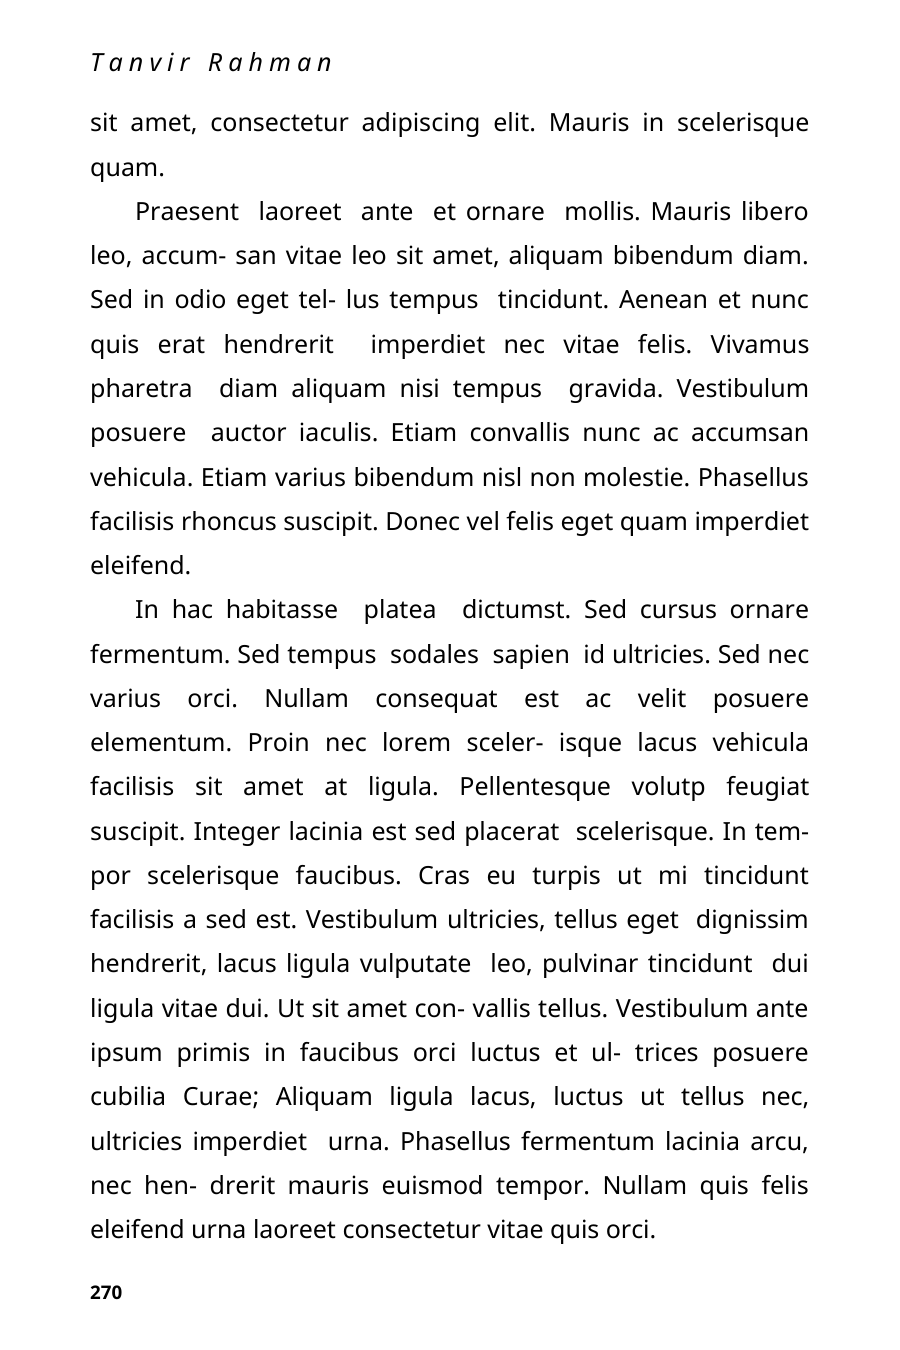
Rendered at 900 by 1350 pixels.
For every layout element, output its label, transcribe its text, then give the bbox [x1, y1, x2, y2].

text Praesent laoreet ante et ornare mollis. Mauris libero leo, accum- san vitae leo sit amet, aliquam bibendum diam. Sed in odio eget tel- lus tempus tincidunt. Aenean et nunc quis erat hendrerit imperdiet nec vitae felis. Vivamus pharetra diam aliquam nisi tempus gravida. Vestibulum posuere auctor iaculis. Etiam convallis nunc ac accumsan vehicula. Etiam varius bibendum nisl non molestie. Phasellus facilisis rhoncus suscipit. Donec vel felis eget quam imperdiet eleifend. [90, 193, 810, 582]
text In hac habitasse platea dictumst. Sed cursus ornare fermentum. Sed tempus sodales sapien id ultricies. Sed nec varius orci. Nullam consequat est ac velit posuere elementum. Proin nec lorem sceler- isque lacus vehicula facilisis sit amet at ligula. Pellentesque volutp feugiat suscipit. Integer lacinia est sed placerat scelerisque. In tem- por scelerisque faucibus. Cras eu turpis ut mi tincidunt facilisis a sed est. Vestibulum ultricies, tellus eget dignissim hendrerit, lacus ligula vulputate leo, pulvinar tincidunt dui ligula vitae dui. Ut sit amet con- vallis tellus. Vestibulum ante ipsum primis in faucibus orci luctus et ul- trices posuere cubilia Curae; Aliquam ligula lacus, luctus ut tellus nec, ultricies imperdiet urna. Phasellus fermentum lacinia arcu, nec hen- drerit mauris euismod tempor. Nullam quis felis eleifend urna laoreet consectetur vitae quis orci. [90, 592, 810, 1246]
text sit amet, consectetur adipiscing elit. Mauris in scelerisque quam. [90, 105, 810, 183]
